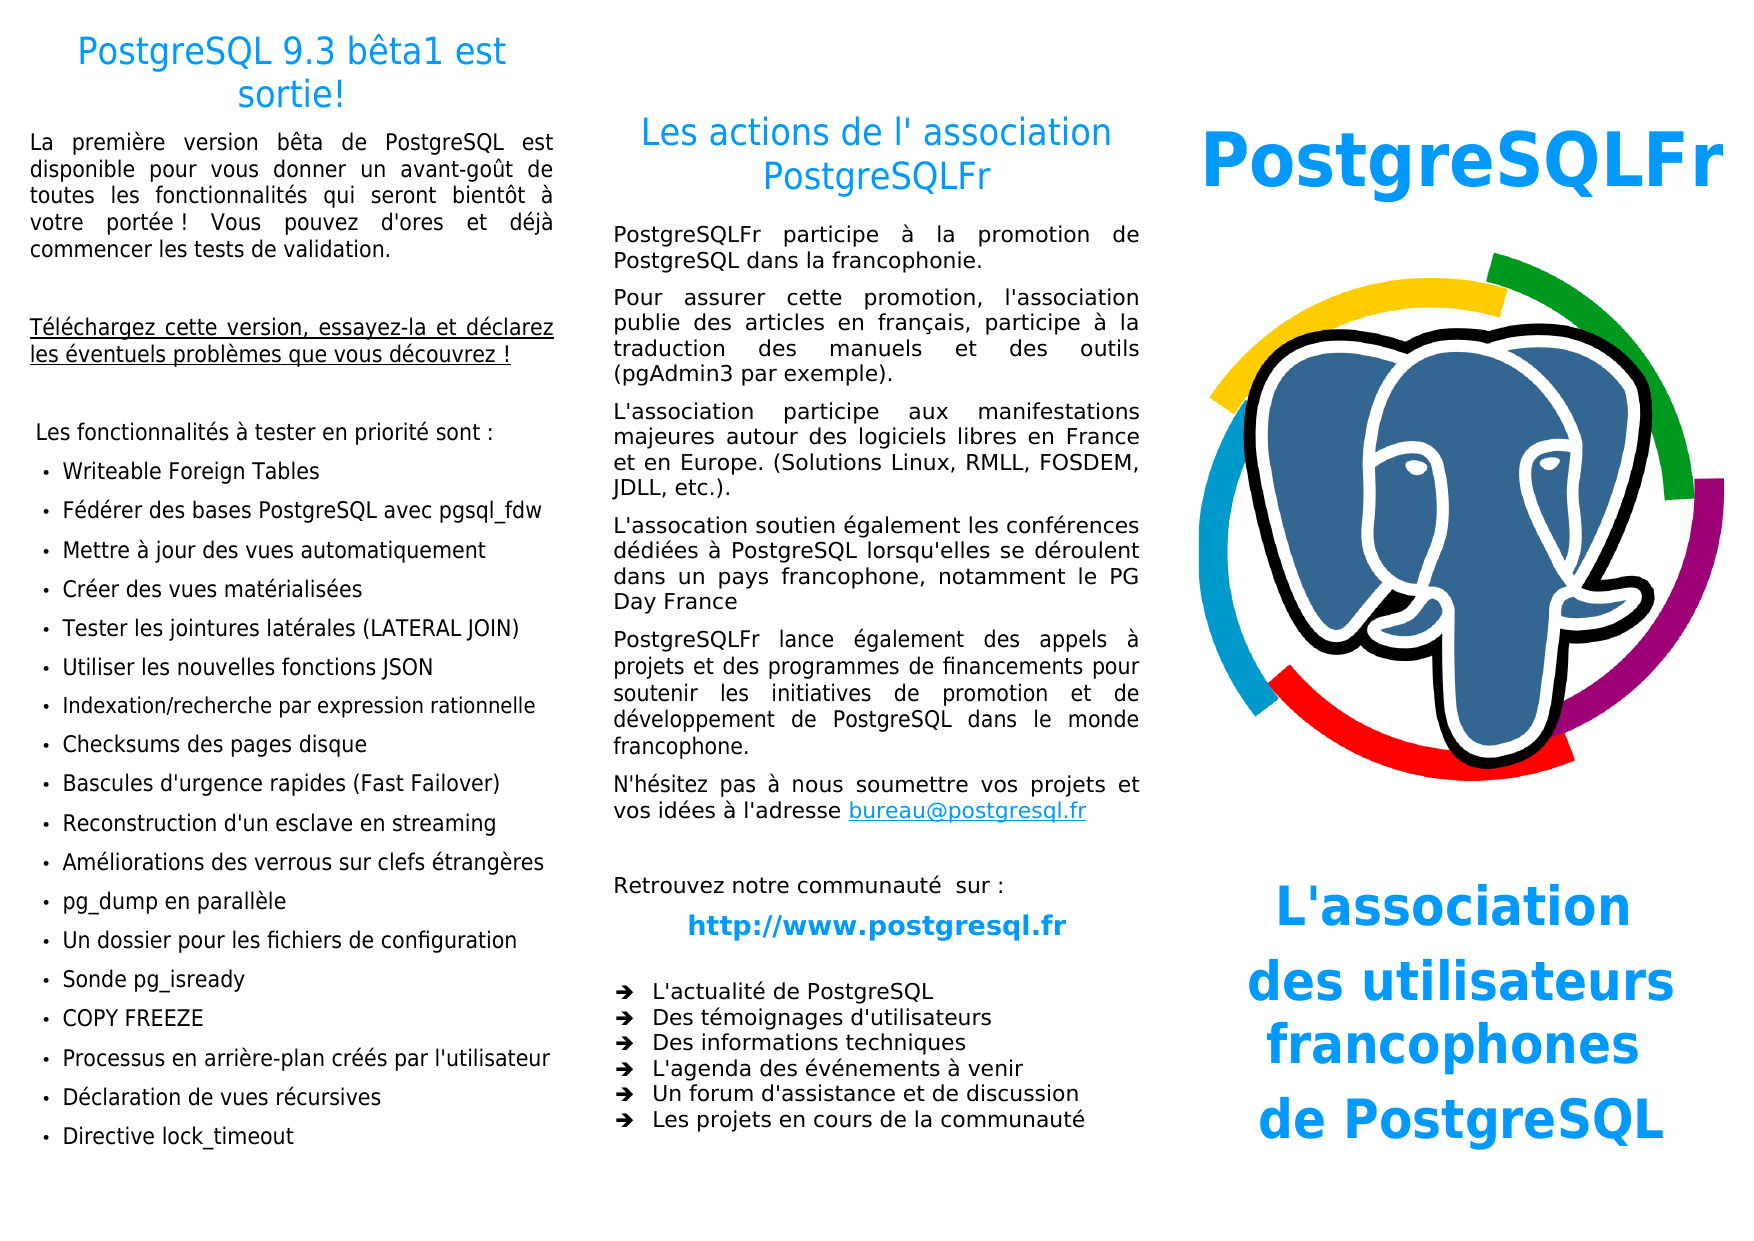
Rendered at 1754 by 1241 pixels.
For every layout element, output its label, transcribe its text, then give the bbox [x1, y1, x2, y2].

list Un forum d'assistance et de discussion [636, 1081, 1140, 1107]
list Améliorations des verrous sur clefs étrangères [43, 849, 554, 876]
list Sonde pg_isready [43, 966, 554, 993]
text Pour assurer cette promotion, l'association publie des articles en français, participe à la traduction des manuels et des outils (pgAdmin3 par exemple). [613, 285, 1140, 387]
subtitle Les actions de l' association PostgreSQLFr [613, 111, 1140, 198]
text Retrouvez notre communauté sur : [613, 873, 1140, 898]
list Directive lock_timeout [43, 1123, 554, 1150]
text L'association [1199, 874, 1724, 938]
list Bascules d'urgence rapides (Fast Failover) [43, 771, 554, 797]
subtitle PostgreSQL 9.3 bêta1 est sortie! [29, 29, 554, 117]
text L'assocation soutien également les conférences dédiées à PostgreSQL lorsqu'elles se déroulent dans un pays francophone, notamment le PG Day France [613, 513, 1140, 615]
list Utiliser les nouvelles fonctions JSON [43, 654, 554, 681]
list L'agenda des événements à venir [636, 1056, 1140, 1081]
list Reconstruction d'un esclave en streaming [43, 810, 554, 836]
text PostgreSQLFr participe à la promotion de PostgreSQL dans la francophonie. [613, 222, 1140, 273]
list Processus en arrière-plan créés par l'utilisateur [43, 1045, 554, 1071]
text L'association participe aux manifestations majeures autour des logiciels libres en France et en Europe. (Solutions Linux, RMLL, FOSDEM, JDLL, etc.). [613, 399, 1140, 501]
list Des témoignages d'utilisateurs [636, 1004, 1140, 1030]
picture [1198, 253, 1725, 789]
text PostgreSQLFr [1199, 117, 1724, 204]
text PostgreSQLFr lance également des appels à projets et des programmes de financements pour soutenir les initiatives de promotion et de développement de PostgreSQL dans le monde francophone. [613, 627, 1140, 760]
list Créer des vues matérialisées [43, 576, 554, 603]
text des utilisateurs francophones [1199, 950, 1724, 1076]
list Déclaration de vues récursives [43, 1084, 554, 1111]
list Un dossier pour les fichiers de configuration [43, 927, 554, 954]
list Indexation/recherche par expression rationnelle [43, 693, 554, 719]
list Des informations techniques [636, 1030, 1140, 1056]
list Checksums des pages disque [43, 731, 554, 758]
text Téléchargez cette version, essayez-la et déclarez [29, 314, 554, 337]
list COPY FREEZE [43, 1006, 554, 1032]
list pg_dump en parallèle [43, 888, 554, 915]
text http://www.postgresql.fr [613, 910, 1140, 942]
text N'hésitez pas à nous soumettre vos projets et vos idées à l'adresse bureau@postgresql.fr [613, 772, 1140, 824]
text La première version bêta de PostgreSQL est disponible pour vous donner un avant-goût de toutes les fonctionnalités qui seront bientôt à votre portée ! Vous pouvez d'ores et déjà commencer les tests de validation. [29, 129, 554, 263]
list Les fonctionnalités à tester en priorité sont : [35, 419, 554, 446]
list Tester les jointures latérales (LATERAL JOIN) [43, 615, 554, 642]
list Fédérer des bases PostgreSQL avec pgsql_fdw [43, 498, 554, 524]
list Writeable Foreign Tables [43, 458, 554, 485]
list L'actualité de PostgreSQL [636, 979, 1140, 1004]
text de PostgreSQL [1199, 1089, 1724, 1152]
list Les projets en cours de la communauté [636, 1107, 1140, 1132]
text les éventuels problèmes que vous découvrez ! [29, 338, 554, 368]
list Mettre à jour des vues automatiquement [43, 537, 554, 563]
